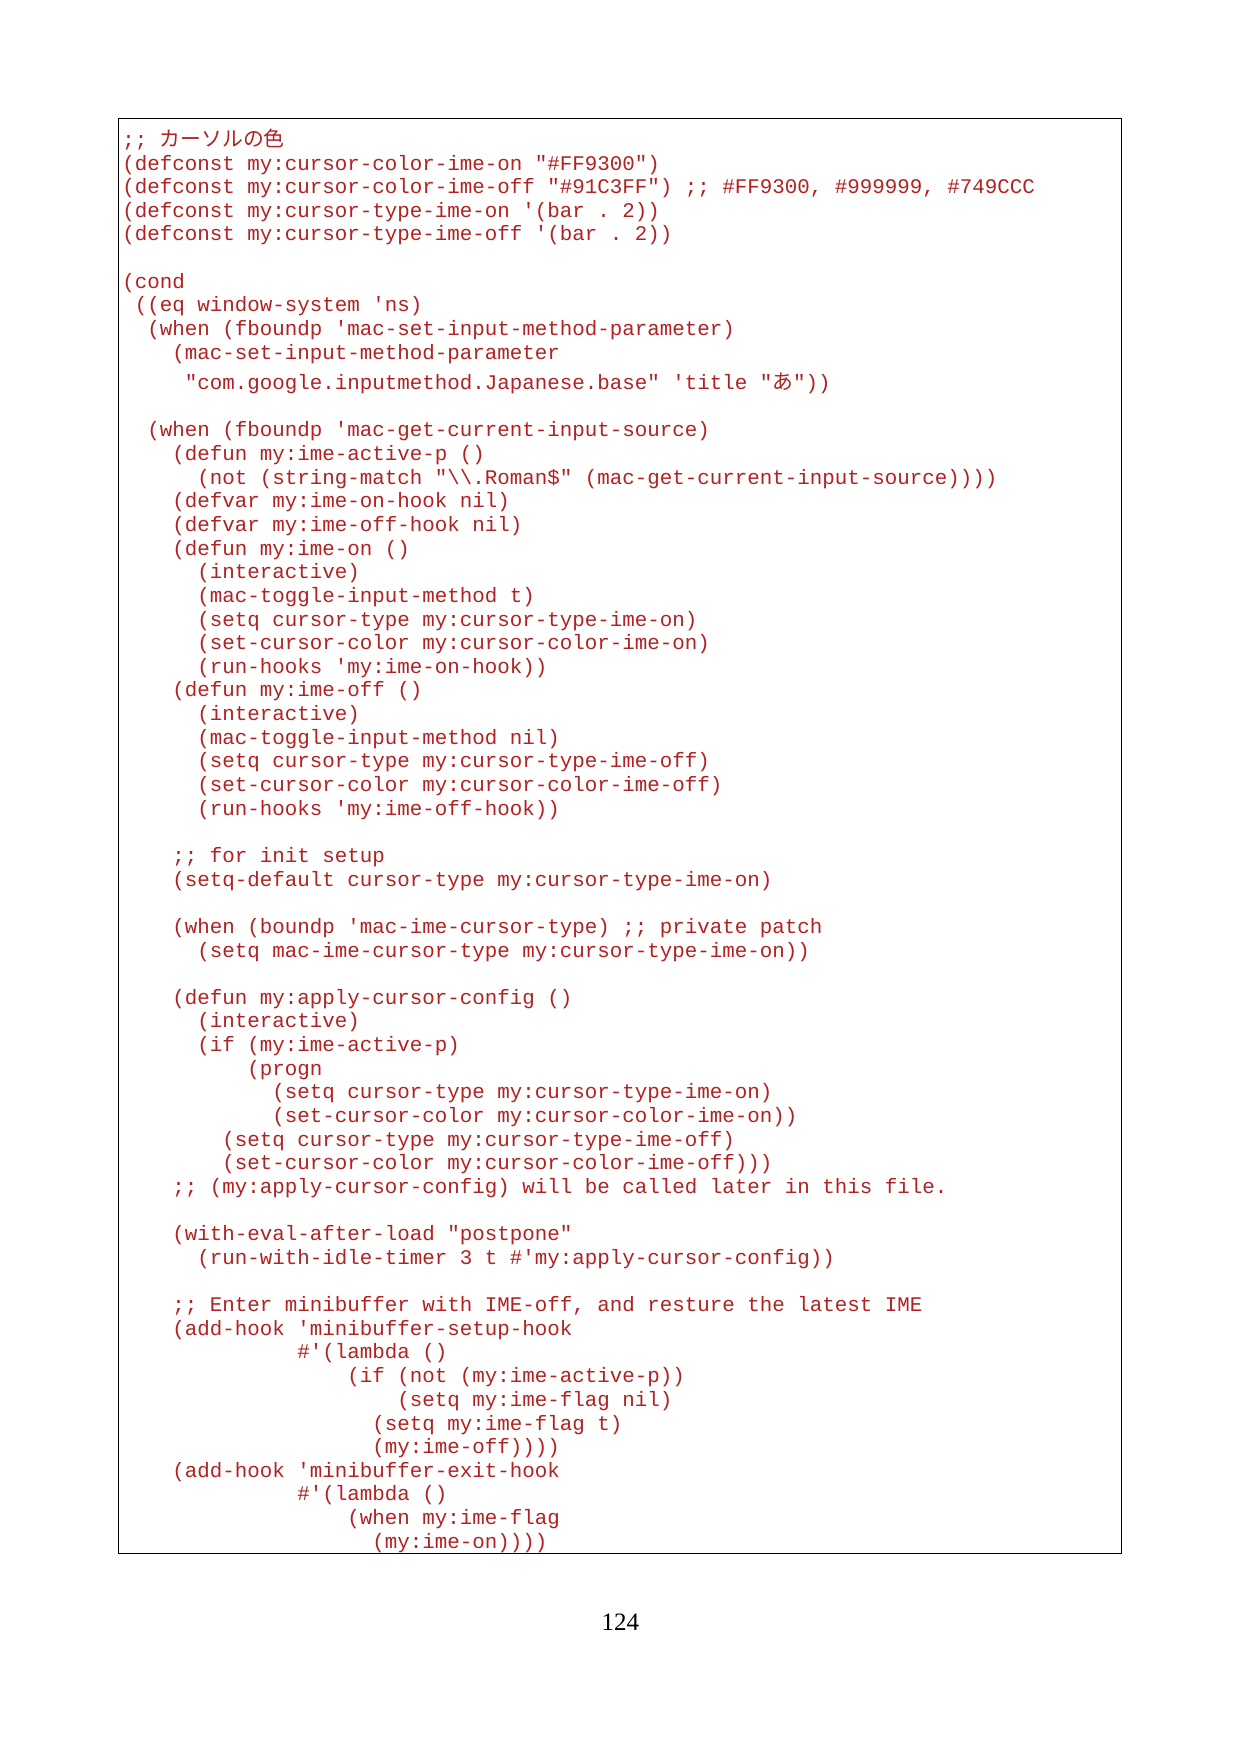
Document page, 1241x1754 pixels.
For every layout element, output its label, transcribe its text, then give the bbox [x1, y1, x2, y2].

text (defvar my:ime-on-hook nil) [119, 486, 1121, 510]
text (cond [119, 267, 1121, 290]
text (defun my:ime-on () [119, 534, 1121, 557]
text (defun my:ime-active-p () [119, 439, 1121, 463]
text #'(lambda () [119, 1338, 1121, 1361]
text (when my:ime-flag [119, 1503, 1121, 1527]
text (defun my:ime-off () [119, 676, 1121, 699]
text (mac-toggle-input-method t) [119, 581, 1121, 604]
text (add-hook 'minibuffer-setup-hook [119, 1314, 1121, 1338]
text ;; カーソルの色 [119, 119, 1121, 148]
text (set-cursor-color my:cursor-color-ime-off))) [119, 1148, 1121, 1172]
text (when (boundp 'mac-ime-cursor-type) ;; private patch [119, 912, 1121, 936]
text (with-eval-after-load "postpone" [119, 1219, 1121, 1243]
text (setq mac-ime-cursor-type my:cursor-type-ime-on)) [119, 936, 1121, 959]
text (setq cursor-type my:cursor-type-ime-off) [119, 1125, 1121, 1148]
text (setq cursor-type my:cursor-type-ime-on) [119, 1077, 1121, 1101]
text (interactive) [119, 699, 1121, 723]
text (mac-toggle-input-method nil) [119, 723, 1121, 746]
text (defconst my:cursor-color-ime-off "#91C3FF") ;; #FF9300, #999999, #749CCC [119, 172, 1121, 196]
text (run-hooks 'my:ime-on-hook)) [119, 652, 1121, 676]
text (setq my:ime-flag nil) [119, 1385, 1121, 1408]
text (if (my:ime-active-p) [119, 1030, 1121, 1054]
text ;; Enter minibuffer with IME-off, and resture the latest IME [119, 1290, 1121, 1314]
text (setq cursor-type my:cursor-type-ime-on) [119, 604, 1121, 628]
text ((eq window-system 'ns) [119, 290, 1121, 314]
text "com.google.inputmethod.Japanese.base" 'title "あ")) [119, 361, 1121, 392]
text (run-with-idle-timer 3 t #'my:apply-cursor-config)) [119, 1243, 1121, 1267]
text (set-cursor-color my:cursor-color-ime-on) [119, 628, 1121, 652]
text (setq my:ime-flag t) [119, 1408, 1121, 1432]
text (mac-set-input-method-parameter [119, 338, 1121, 361]
text (defconst my:cursor-type-ime-off '(bar . 2)) [119, 219, 1121, 243]
text (my:ime-off)))) [119, 1432, 1121, 1456]
text (defconst my:cursor-color-ime-on "#FF9300") [119, 148, 1121, 172]
text (setq-default cursor-type my:cursor-type-ime-on) [119, 865, 1121, 888]
text (interactive) [119, 557, 1121, 581]
text (interactive) [119, 1007, 1121, 1030]
text #'(lambda () [119, 1479, 1121, 1503]
text (if (not (my:ime-active-p)) [119, 1361, 1121, 1385]
text (my:ime-on)))) [119, 1527, 1121, 1553]
text (when (fboundp 'mac-set-input-method-parameter) [119, 314, 1121, 338]
text (setq cursor-type my:cursor-type-ime-off) [119, 746, 1121, 770]
text (not (string-match "\\.Roman$" (mac-get-current-input-source)))) [119, 463, 1121, 486]
text (defun my:apply-cursor-config () [119, 983, 1121, 1007]
text (set-cursor-color my:cursor-color-ime-on)) [119, 1101, 1121, 1125]
text (defconst my:cursor-type-ime-on '(bar . 2)) [119, 196, 1121, 219]
text (add-hook 'minibuffer-exit-hook [119, 1456, 1121, 1479]
text ;; (my:apply-cursor-config) will be called later in this file. [119, 1172, 1121, 1196]
text ;; for init setup [119, 841, 1121, 865]
text (progn [119, 1054, 1121, 1077]
text (when (fboundp 'mac-get-current-input-source) [119, 415, 1121, 439]
text (set-cursor-color my:cursor-color-ime-off) [119, 770, 1121, 794]
text (defvar my:ime-off-hook nil) [119, 510, 1121, 534]
text (run-hooks 'my:ime-off-hook)) [119, 794, 1121, 817]
